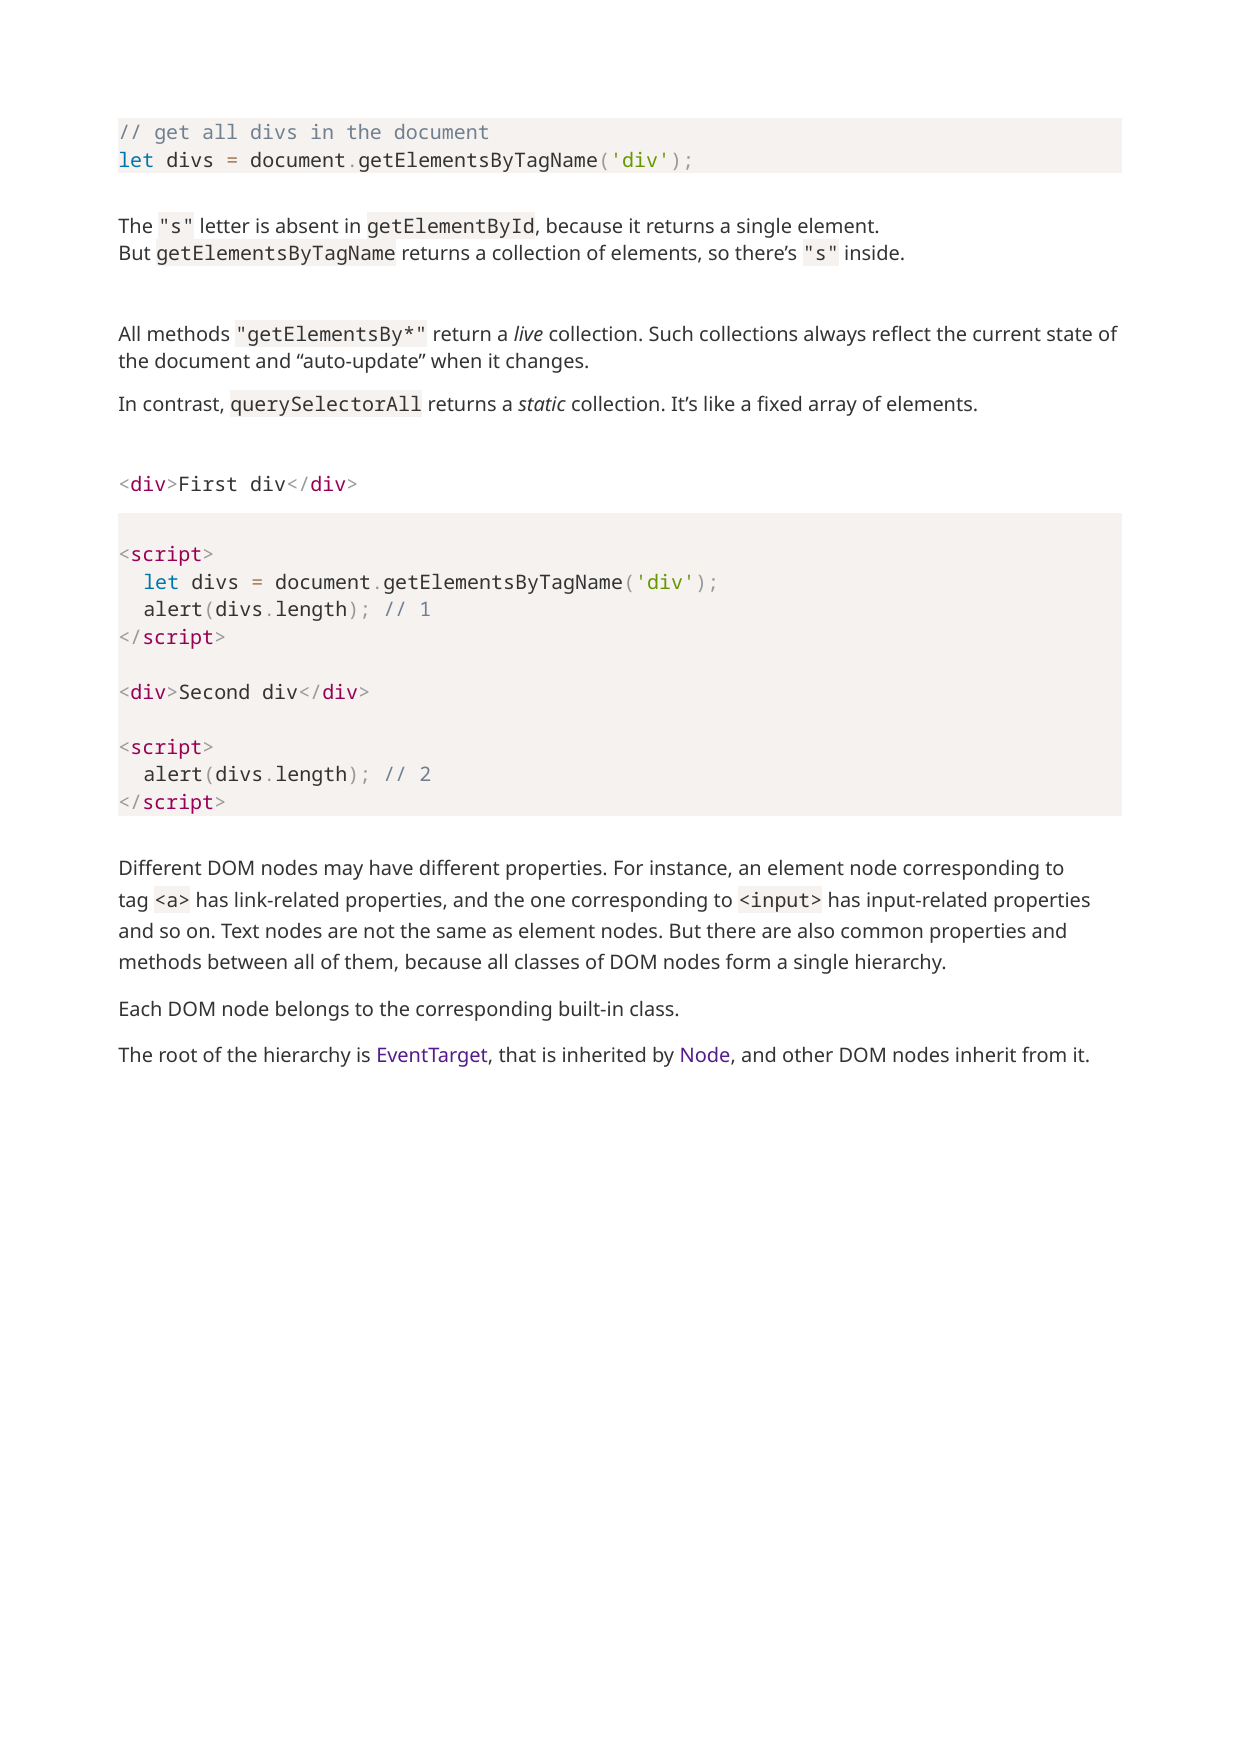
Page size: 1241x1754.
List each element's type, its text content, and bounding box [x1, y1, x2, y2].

text </script> [118, 788, 1122, 816]
text The "s" letter is absent in getElementById, because it returns a single element. But getElementsByTagName returns a collection of elements, so there’s "s" inside. [118, 212, 1122, 266]
text The root of the hierarchy is EventTarget, that is inherited by Node, and other DOM nodes inherit from it. [118, 1041, 1122, 1068]
text Different DOM nodes may have different properties. For instance, an element node corresponding to tag <a> has link-related properties, and the one corresponding to <input> has input-related properties and so on. Text nodes are not the same as element nodes. But there are also common properties and methods between all of them, because all classes of DOM nodes form a single hierarchy. [118, 854, 1122, 976]
text <script> [118, 540, 1122, 568]
text let divs = document.getElementsByTagName('div'); [118, 146, 1122, 173]
text alert(divs.length); // 2 [118, 761, 1122, 788]
text In contrast, querySelectorAll returns a static collection. It’s like a fixed array of elements. [118, 389, 1122, 417]
text <div>First div</div> [118, 471, 1122, 498]
text All methods "getElementsBy*" return a live collection. Such collections always reflect the current state of the document and “auto-update” when it changes. [118, 320, 1122, 374]
text </script> [118, 623, 1122, 651]
text <div>Second div</div> [118, 678, 1122, 706]
text <script> [118, 733, 1122, 761]
text let divs = document.getElementsByTagName('div'); [118, 568, 1122, 595]
text Each DOM node belongs to the corresponding built-in class. [118, 995, 1122, 1022]
text alert(divs.length); // 1 [118, 595, 1122, 623]
text // get all divs in the document [118, 118, 1122, 146]
